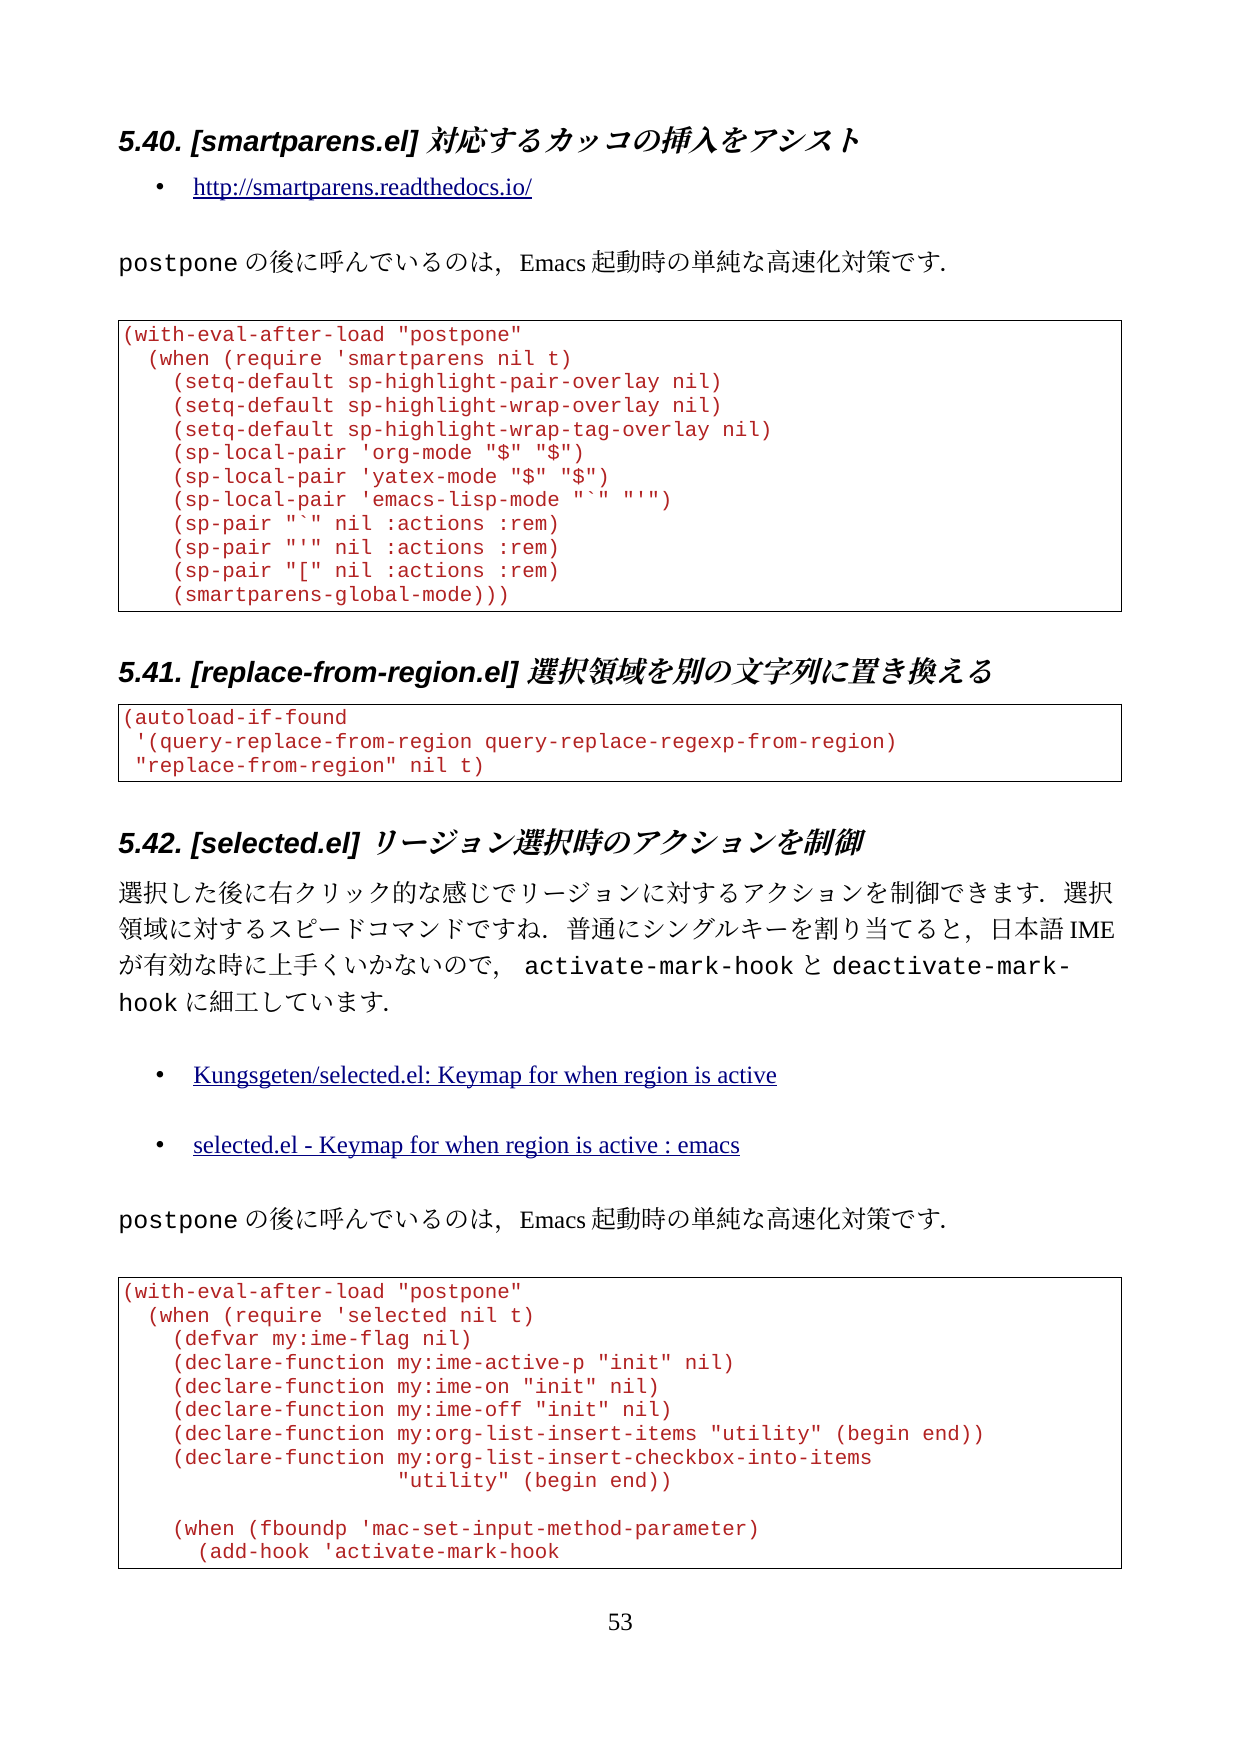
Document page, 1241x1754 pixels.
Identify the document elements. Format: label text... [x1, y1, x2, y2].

text "replace-from-region" nil t) [119, 751, 1121, 781]
text (declare-function my:org-list-insert-items "utility" (begin end)) [119, 1419, 1121, 1443]
text (setq-default sp-highlight-wrap-overlay nil) [119, 391, 1121, 414]
text (sp-pair "[" nil :actions :rem) [119, 556, 1121, 580]
text (sp-local-pair 'org-mode "$" "$") [119, 438, 1121, 462]
list selected.el - Keymap for when region is active : emacs [156, 1130, 1122, 1187]
list http://smartparens.readthedocs.io/ [156, 172, 1122, 230]
text (sp-pair "'" nil :actions :rem) [119, 533, 1121, 556]
text (when (require 'selected nil t) [119, 1301, 1121, 1324]
text (declare-function my:org-list-insert-checkbox-into-items [119, 1443, 1121, 1466]
text (sp-local-pair 'yatex-mode "$" "$") [119, 462, 1121, 486]
list Kungsgeten/selected.el: Keymap for when region is active [156, 1060, 1122, 1117]
text (smartparens-global-mode))) [119, 580, 1121, 611]
text (declare-function my:ime-active-p "init" nil) [119, 1348, 1121, 1372]
text (setq-default sp-highlight-wrap-tag-overlay nil) [119, 414, 1121, 438]
text (when (require 'smartparens nil t) [119, 344, 1121, 367]
text (when (fboundp 'mac-set-input-method-parameter) [119, 1514, 1121, 1537]
text postpone の後に呼んでいるのは，Emacs起動時の単純な高速化対策です． [118, 242, 1122, 307]
text "utility" (begin end)) [119, 1466, 1121, 1490]
text (sp-local-pair 'emacs-lisp-mode "`" "'") [119, 486, 1121, 509]
text (with-eval-after-load "postpone" [119, 321, 1121, 344]
text '(query-replace-from-region query-replace-regexp-from-region) [119, 727, 1121, 751]
text (declare-function my:ime-off "init" nil) [119, 1395, 1121, 1419]
text (add-hook 'activate-mark-hook [119, 1537, 1121, 1568]
text (with-eval-after-load "postpone" [119, 1278, 1121, 1301]
text 選択した後に右クリック的な感じでリージョンに対するアクションを制御できます．選択領域に対するスピードコマンドですね．普通にシングルキーを割り当てると，日本語IMEが有効な時に上手くいかないので， activate-mark-hook と deactivate-mark-hook に細工しています． [118, 874, 1122, 1047]
text (sp-pair "`" nil :actions :rem) [119, 509, 1121, 533]
subtitle [smartparens.el] 対応するカッコの挿入をアシスト [118, 118, 1122, 160]
subtitle [replace-from-region.el] 選択領域を別の文字列に置き換える [118, 649, 1122, 691]
text postpone の後に呼んでいるのは，Emacs起動時の単純な高速化対策です． [118, 1200, 1122, 1265]
subtitle [selected.el] リージョン選択時のアクションを制御 [118, 820, 1122, 862]
text (setq-default sp-highlight-pair-overlay nil) [119, 367, 1121, 391]
text (declare-function my:ime-on "init" nil) [119, 1372, 1121, 1395]
text (defvar my:ime-flag nil) [119, 1324, 1121, 1348]
text (autoload-if-found [119, 705, 1121, 727]
